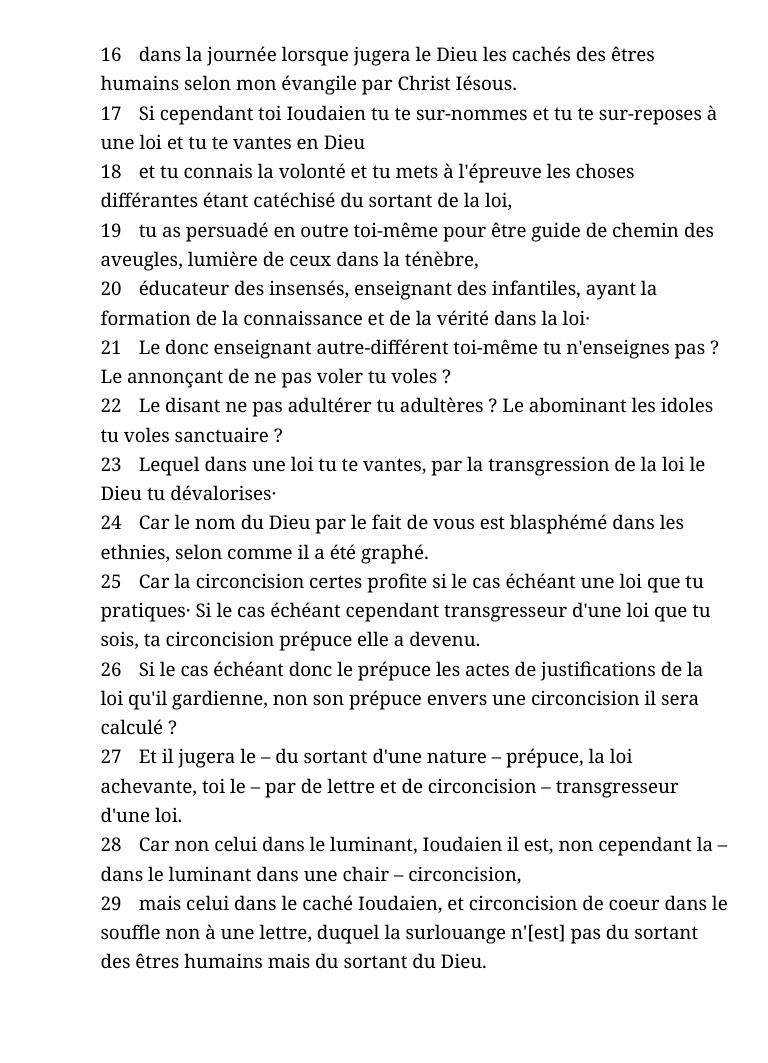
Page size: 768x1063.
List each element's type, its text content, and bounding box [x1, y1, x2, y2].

text 16 dans la journée lorsque jugera le Dieu les cachés des êtres humains selon mon évangile par Christ Iésous. 17 Si cependant toi Ioudaien tu te sur-nommes et tu te sur-reposes à une loi et tu te vantes en Dieu 18 et tu connais la volonté et tu mets à l'épreuve les choses différantes étant catéchisé du sortant de la loi, 19 tu as persuadé en outre toi-même pour être guide de chemin des aveugles, lumière de ceux dans la ténèbre, 20 éducateur des insensés, enseignant des infantiles, ayant la formation de la connaissance et de la vérité dans la loi· 21 Le donc enseignant autre-différent toi-même tu n'enseignes pas ? Le annonçant de ne pas voler tu voles ? 22 Le disant ne pas adultérer tu adultères ? Le abominant les idoles tu voles sanctuaire ? 23 Lequel dans une loi tu te vantes, par la transgression de la loi le Dieu tu dévalorises· 24 Car le nom du Dieu par le fait de vous est blasphémé dans les ethnies, selon comme il a été graphé. 25 Car la circoncision certes profite si le cas échéant une loi que tu pratiques· Si le cas échéant cependant transgresseur d'une loi que tu sois, ta circoncision prépuce elle a devenu. 26 Si le cas échéant donc le prépuce les actes de justifications de la loi qu'il gardienne, non son prépuce envers une circoncision il sera calculé ? 27 Et il jugera le – du sortant d'une nature – prépuce, la loi achevante, toi le – par de lettre et de circoncision – transgresseur d'une loi. 28 Car non celui dans le luminant, Ioudaien il est, non cependant la – dans le luminant dans une chair – circoncision, 29 mais celui dans le caché Ioudaien, et circoncision de coeur dans le souffle non à une lettre, duquel la surlouange n'[est] pas du sortant des êtres humains mais du sortant du Dieu. [100, 41, 729, 974]
